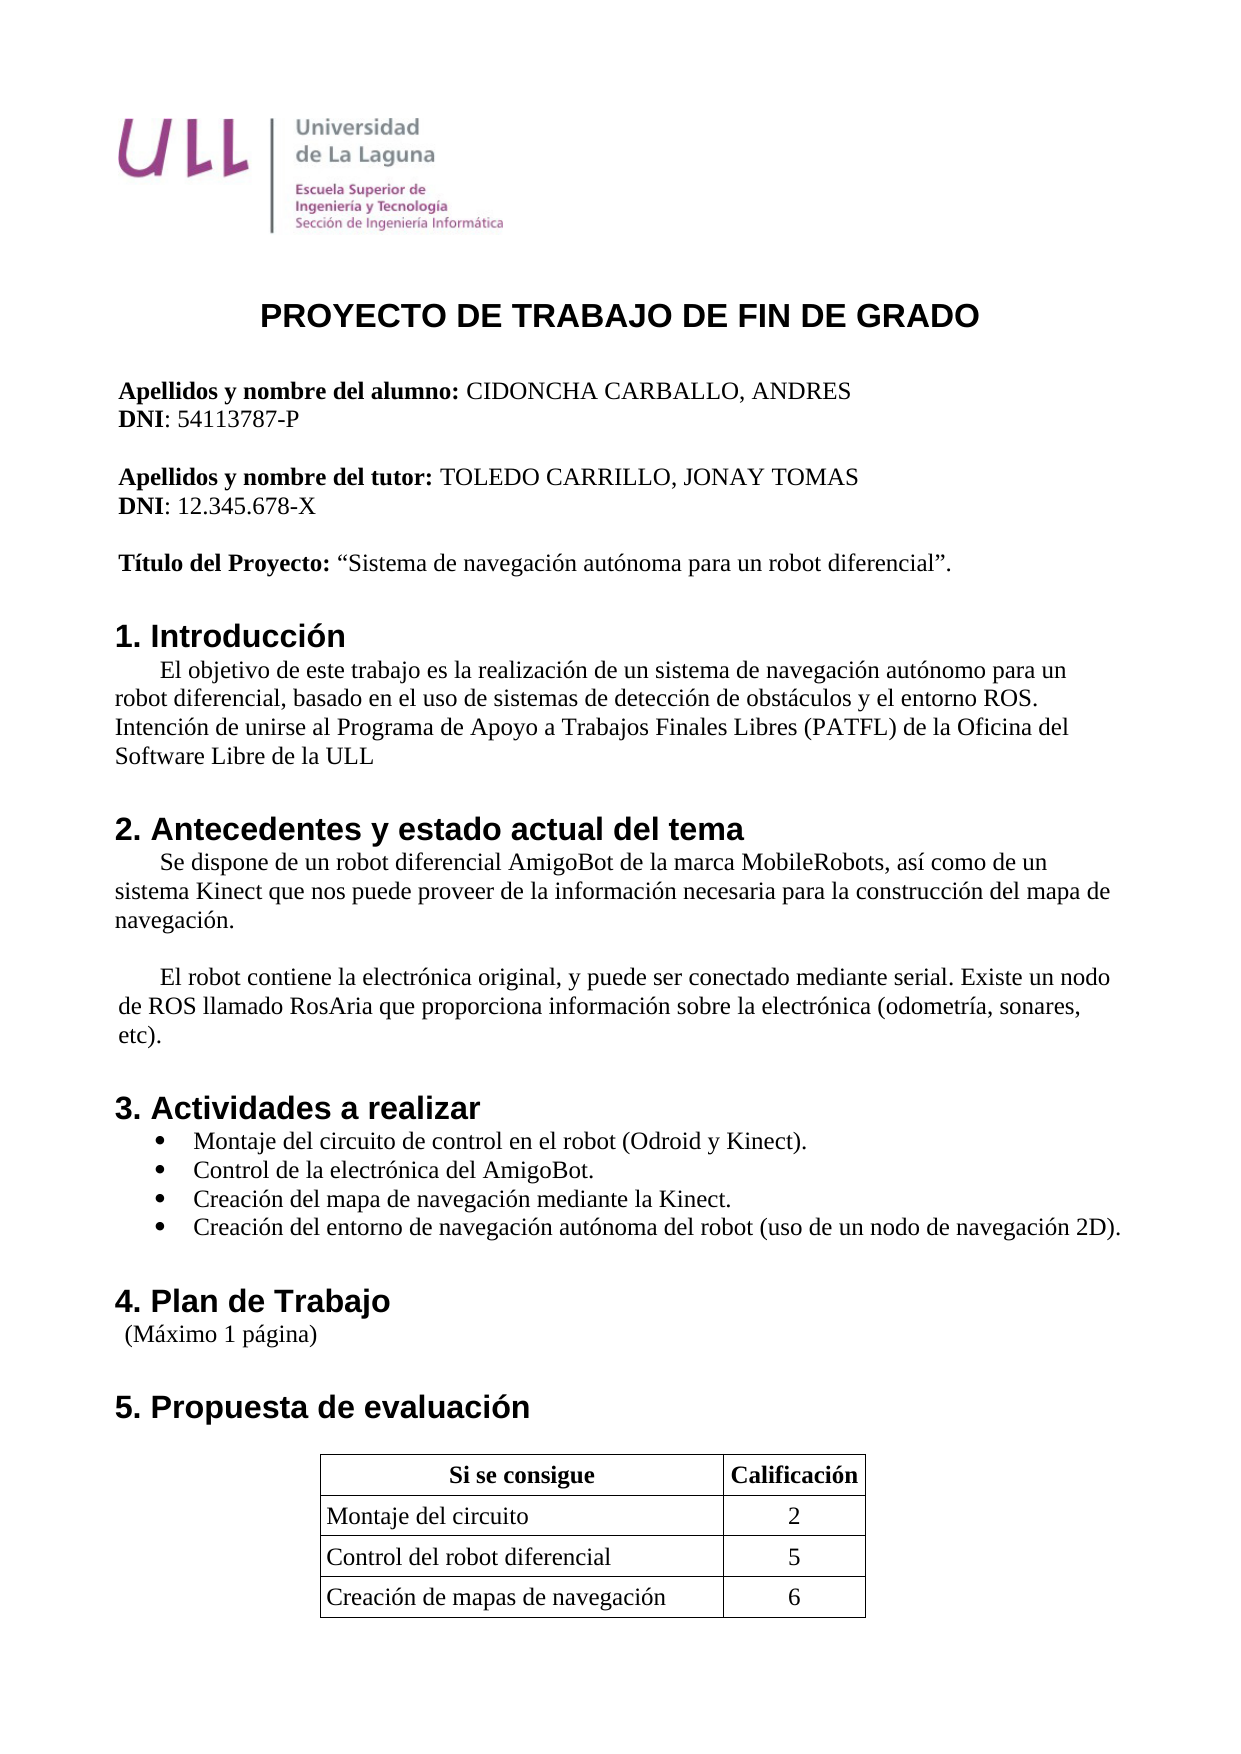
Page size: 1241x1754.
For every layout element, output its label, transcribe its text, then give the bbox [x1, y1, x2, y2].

list Montaje del circuito de control en el robot (Odroid y Kinect). [156, 1126, 1122, 1155]
list Creación del entorno de navegación autónoma del robot (uso de un nodo de navegación 2D). [156, 1212, 1122, 1241]
list 1. Introducción [114, 618, 1122, 655]
text PROYECTO DE TRABAJO DE FIN DE GRADO [118, 296, 1122, 335]
list Creación del mapa de navegación mediante la Kinect. [156, 1184, 1122, 1212]
text El objetivo de este trabajo es la realización de un sistema de navegación autónomo para un robot diferencial, basado en el uso de sistemas de detección de obstáculos y el entorno ROS. Intención de unirse al Programa de Apoyo a Trabajos Finales Libres (PATFL) de la Oficina del Software Libre de la ULL [114, 655, 1122, 770]
table_cell Montaje del circuito [321, 1496, 723, 1535]
text Apellidos y nombre del alumno: CIDONCHA CARBALLO, ANDRES [118, 376, 1122, 404]
table_cell Control del robot diferencial [321, 1536, 723, 1576]
text DNI: 54113787-P [118, 404, 1122, 433]
list Control de la electrónica del AmigoBot. [156, 1155, 1122, 1184]
text (Máximo 1 página) [118, 1319, 1122, 1347]
table_cell 6 [724, 1577, 865, 1617]
text DNI: 12.345.678-X [118, 491, 1122, 519]
list 2. Antecedentes y estado actual del tema [114, 810, 1122, 847]
text Título del Proyecto: “Sistema de navegación autónoma para un robot diferencial”. [118, 548, 1122, 577]
table_cell 2 [724, 1496, 865, 1535]
table_cell Creación de mapas de navegación [321, 1577, 723, 1617]
table_cell 5 [724, 1536, 865, 1576]
table_header Calificación [724, 1455, 865, 1494]
list 4. Plan de Trabajo [114, 1282, 1122, 1319]
list 5. Propuesta de evaluación [114, 1388, 1122, 1425]
list 3. Actividades a realizar [114, 1089, 1122, 1126]
text Apellidos y nombre del tutor: TOLEDO CARRILLO, JONAY TOMAS [118, 462, 1122, 491]
text El robot contiene la electrónica original, y puede ser conectado mediante serial. Existe un nodo de ROS llamado RosAria que proporciona información sobre la electrónica (odometría, sonares, etc). [118, 962, 1122, 1048]
table_header Si se consigue [321, 1455, 723, 1494]
text Se dispone de un robot diferencial AmigoBot de la marca MobileRobots, así como de un sistema Kinect que nos puede proveer de la información necesaria para la construcción del mapa de navegación. [114, 847, 1122, 933]
